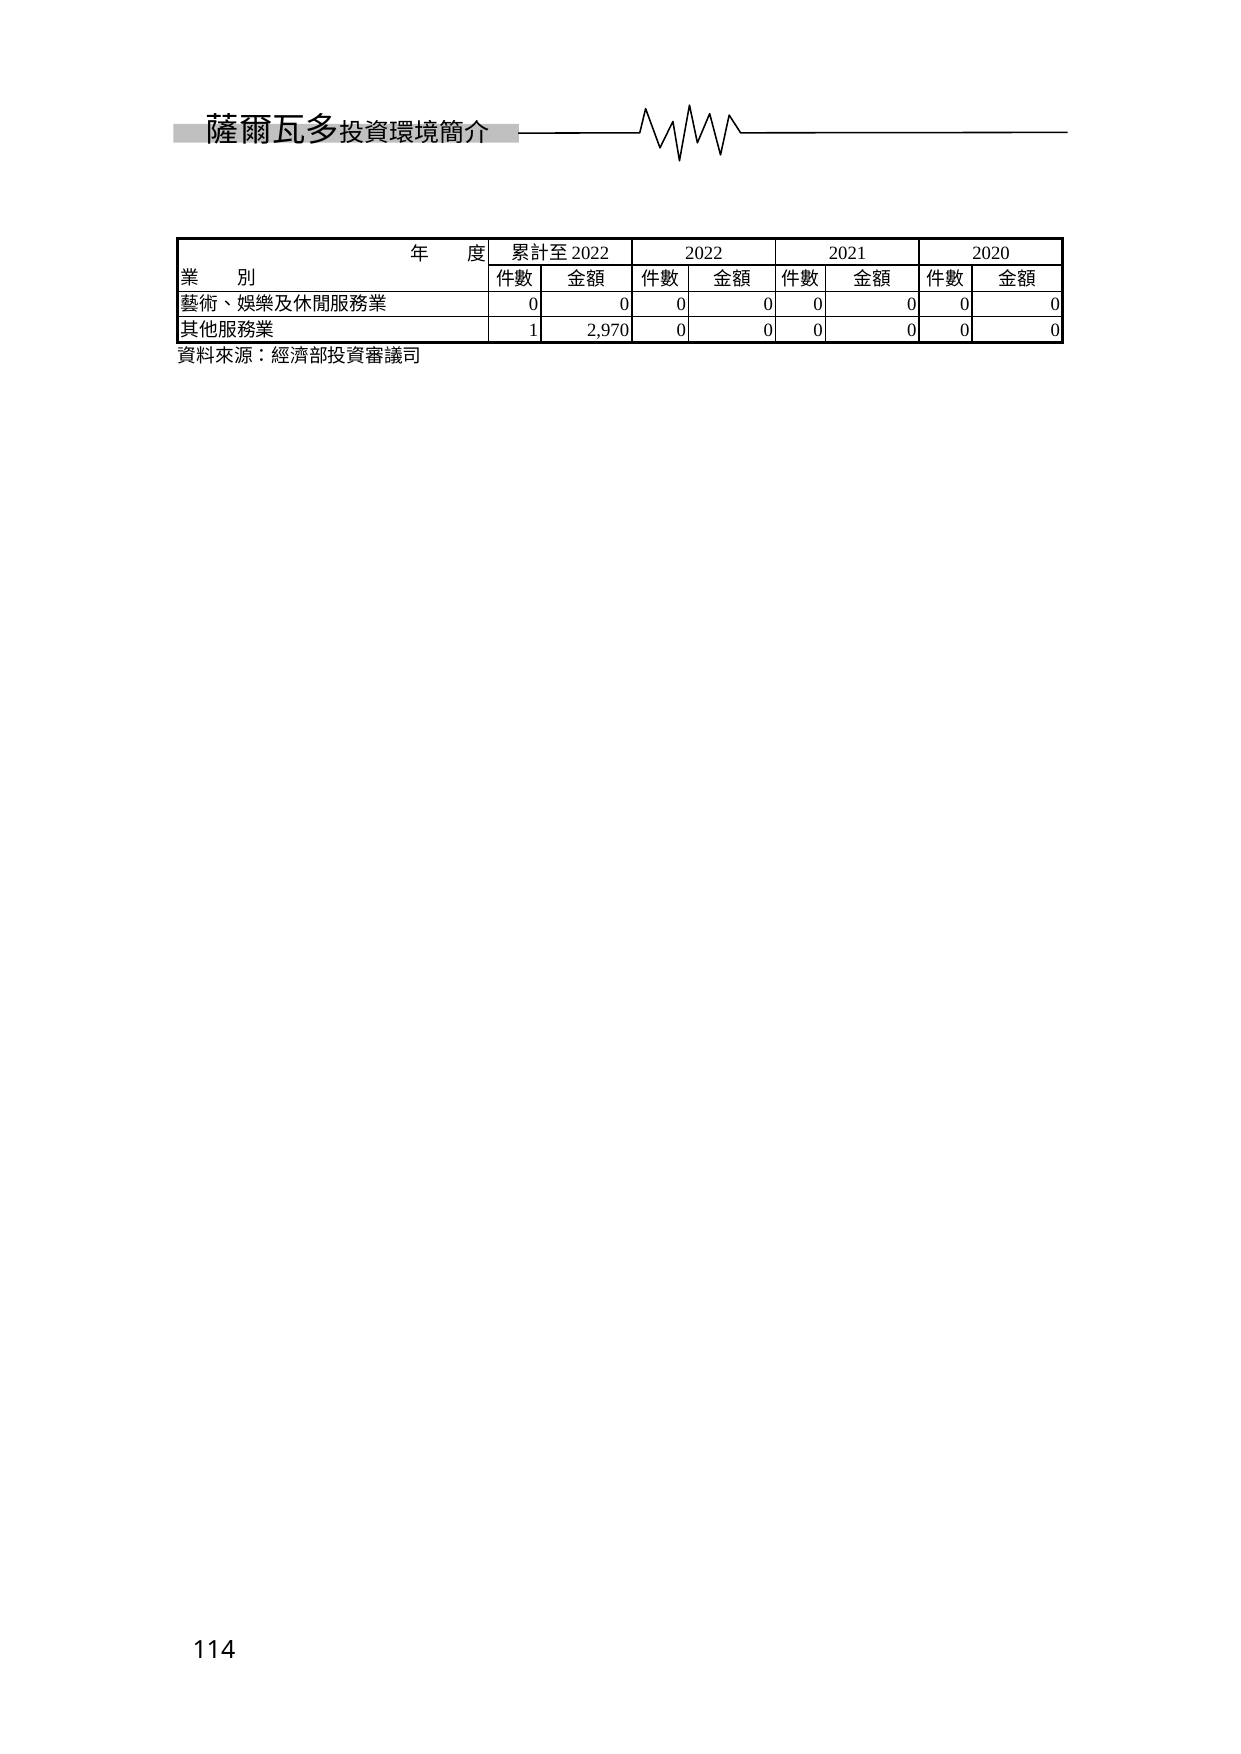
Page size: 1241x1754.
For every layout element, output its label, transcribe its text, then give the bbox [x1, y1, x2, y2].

table_cell 0 [826, 317, 918, 341]
table_cell 1 [489, 317, 540, 341]
table_cell 0 [689, 317, 775, 341]
table_cell 0 [920, 292, 971, 316]
table_cell 0 [689, 292, 775, 316]
table_cell 0 [489, 292, 540, 316]
table_cell 2,970 [542, 317, 631, 341]
table_header 年 度 業 別 [179, 240, 488, 291]
table_cell 金額 [542, 266, 631, 291]
table_cell 件數 [489, 266, 540, 291]
table_cell 0 [776, 317, 825, 341]
table_cell 其他服務業 [179, 317, 488, 341]
table_header 2022 [633, 240, 775, 264]
table_cell 件數 [776, 266, 825, 291]
text 資料來源：經濟部投資審議司 [178, 344, 1063, 367]
table_header 2020 [920, 240, 1061, 264]
table_cell 0 [973, 292, 1061, 316]
table_cell 0 [973, 317, 1061, 341]
table_header 累計至2022 [489, 240, 631, 264]
table_cell 金額 [826, 266, 918, 291]
table_cell 0 [633, 292, 688, 316]
table_cell 0 [542, 292, 631, 316]
table_header 2021 [776, 240, 918, 264]
table_cell 0 [776, 292, 825, 316]
table_cell 0 [920, 317, 971, 341]
table_cell 金額 [973, 266, 1061, 291]
table_cell 0 [826, 292, 918, 316]
table_cell 件數 [920, 266, 971, 291]
table_cell 件數 [633, 266, 688, 291]
table_cell 金額 [689, 266, 775, 291]
table_cell 0 [633, 317, 688, 341]
table_cell 藝術、娛樂及休閒服務業 [179, 292, 488, 316]
